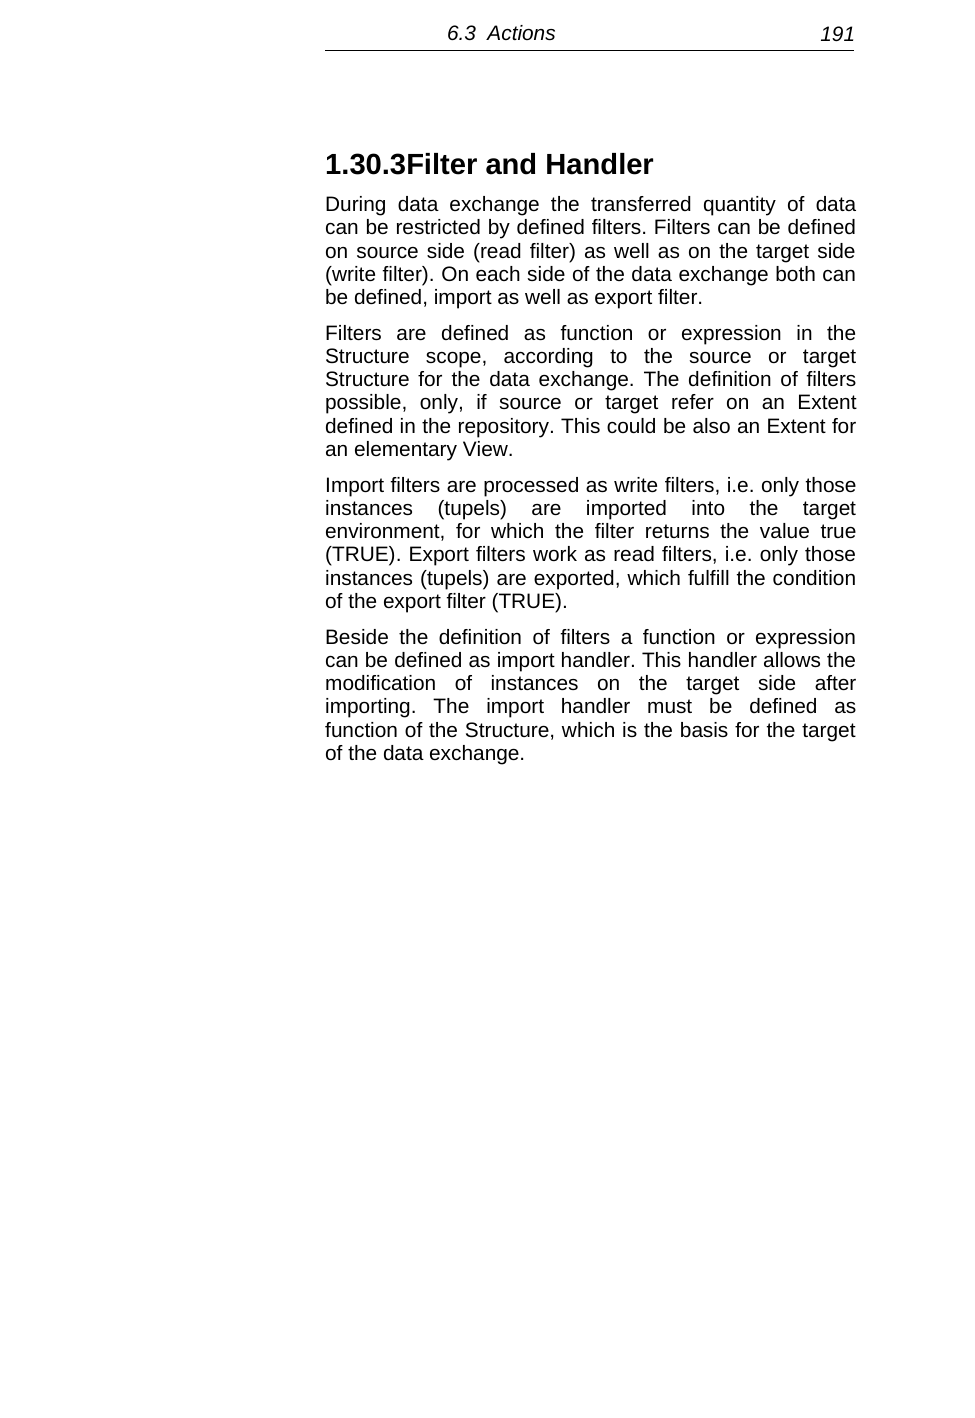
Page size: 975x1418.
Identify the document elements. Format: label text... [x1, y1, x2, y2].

text Import filters are processed as write filters, i.e. only those instances (tupels) are imported into the target environment, for which the filter returns the value true (TRUE). Export filters work as read filters, i.e. only those instances (tupels) are exported, which fulfill the condition of the export filter (TRUE). [325, 473, 857, 613]
text Beside the definition of filters a function or expression can be defined as import handler. This handler allows the modification of instances on the target side after importing. The import handler must be defined as function of the Structure, which is the basis for the target of the data exchange. [325, 625, 857, 764]
text During data exchange the transferred quantity of data can be restricted by defined filters. Filters can be defined on source side (read filter) as well as on the target side (write filter). On each side of the data exchange both can be defined, import as well as export filter. [325, 193, 857, 309]
subtitle Filter and Handler [325, 148, 857, 180]
text Filters are defined as function or expression in the Structure scope, according to the source or target Structure for the data exchange. The definition of filters possible, only, if source or target refer on an Extent defined in the repository. This could be also an Extent for an elementary View. [325, 321, 857, 461]
